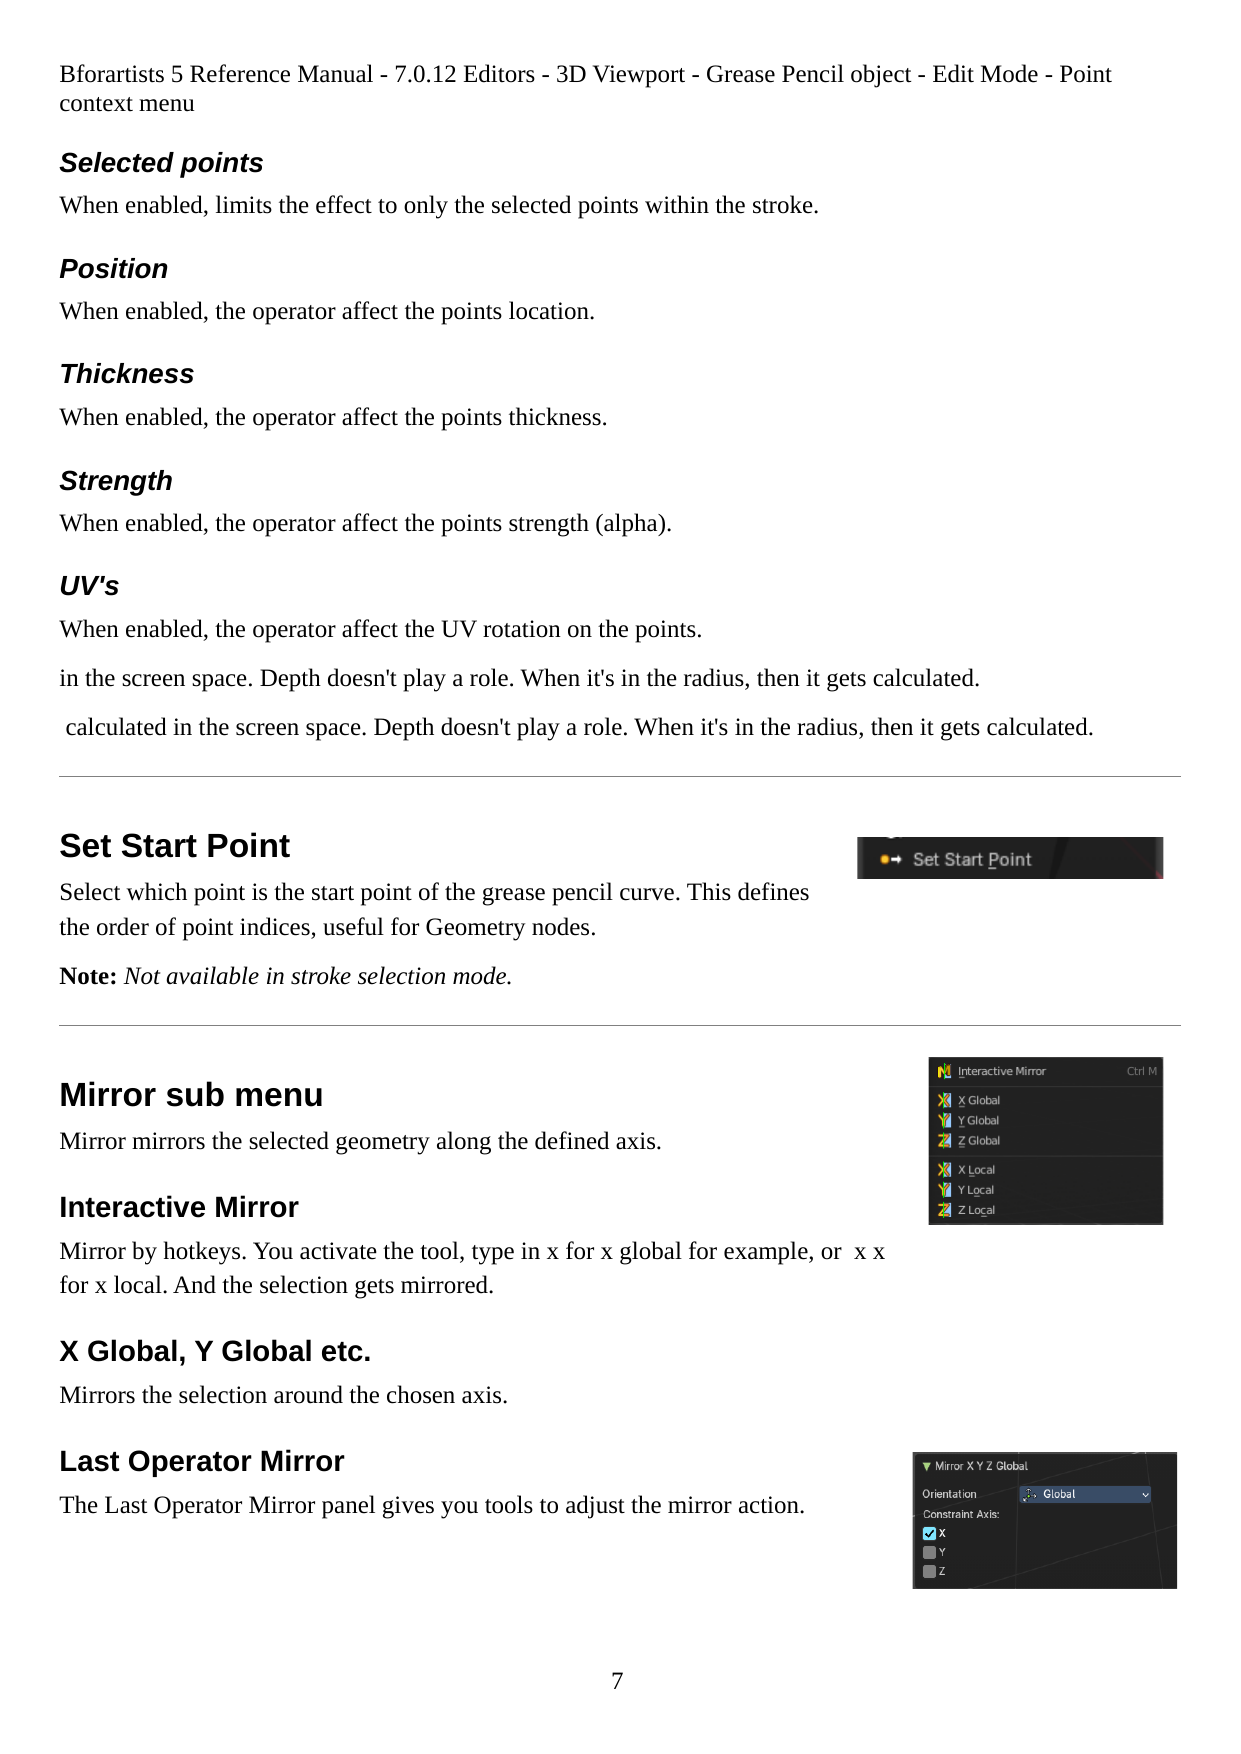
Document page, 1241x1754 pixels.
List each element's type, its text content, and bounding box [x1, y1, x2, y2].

text in the screen space. Depth doesn't play a role. When it's in the radius, then it gets calculated. [59, 663, 1181, 692]
text When enabled, the operator affect the points thickness. [59, 402, 1181, 431]
text Note: Not available in stroke selection mode. [59, 961, 1181, 990]
picture [912, 1452, 1178, 1589]
text When enabled, the operator affect the points location. [59, 296, 1181, 325]
text calculated in the screen space. Depth doesn't play a role. When it's in the radius, then it gets calculated. [59, 712, 1181, 741]
text Mirrors the selection around the chosen axis. [59, 1381, 1181, 1409]
text The Last Operator Mirror panel gives you tools to adjust the mirror action. [59, 1490, 912, 1519]
picture [857, 837, 1164, 879]
subtitle Last Operator Mirror [59, 1444, 1181, 1478]
subtitle [1164, 1190, 1181, 1224]
subtitle Position [59, 252, 1181, 284]
subtitle X Global, Y Global etc. [59, 1334, 1181, 1368]
subtitle Set Start Point [59, 826, 1181, 865]
subtitle Interactive Mirror [59, 1190, 928, 1224]
text Mirror by hotkeys. You activate the tool, type in x for x global for example, or x x for x local. And the selection gets mirrored. [59, 1236, 1181, 1299]
subtitle UV's [59, 570, 1181, 602]
subtitle Thickness [59, 358, 1181, 390]
text Mirror mirrors the selected geometry along the defined axis. [59, 1126, 928, 1155]
picture [928, 1057, 1164, 1225]
subtitle Mirror sub menu [59, 1075, 928, 1114]
subtitle [1164, 1075, 1181, 1114]
subtitle Strength [59, 464, 1181, 496]
text When enabled, the operator affect the points strength (alpha). [59, 508, 1181, 537]
subtitle Selected points [59, 146, 1181, 178]
text When enabled, limits the effect to only the selected points within the stroke. [59, 190, 1181, 219]
text When enabled, the operator affect the UV rotation on the points. [59, 614, 1181, 643]
text Select which point is the start point of the grease pencil curve. This defines the order of point indices, useful for Geometry nodes. [59, 877, 1181, 941]
